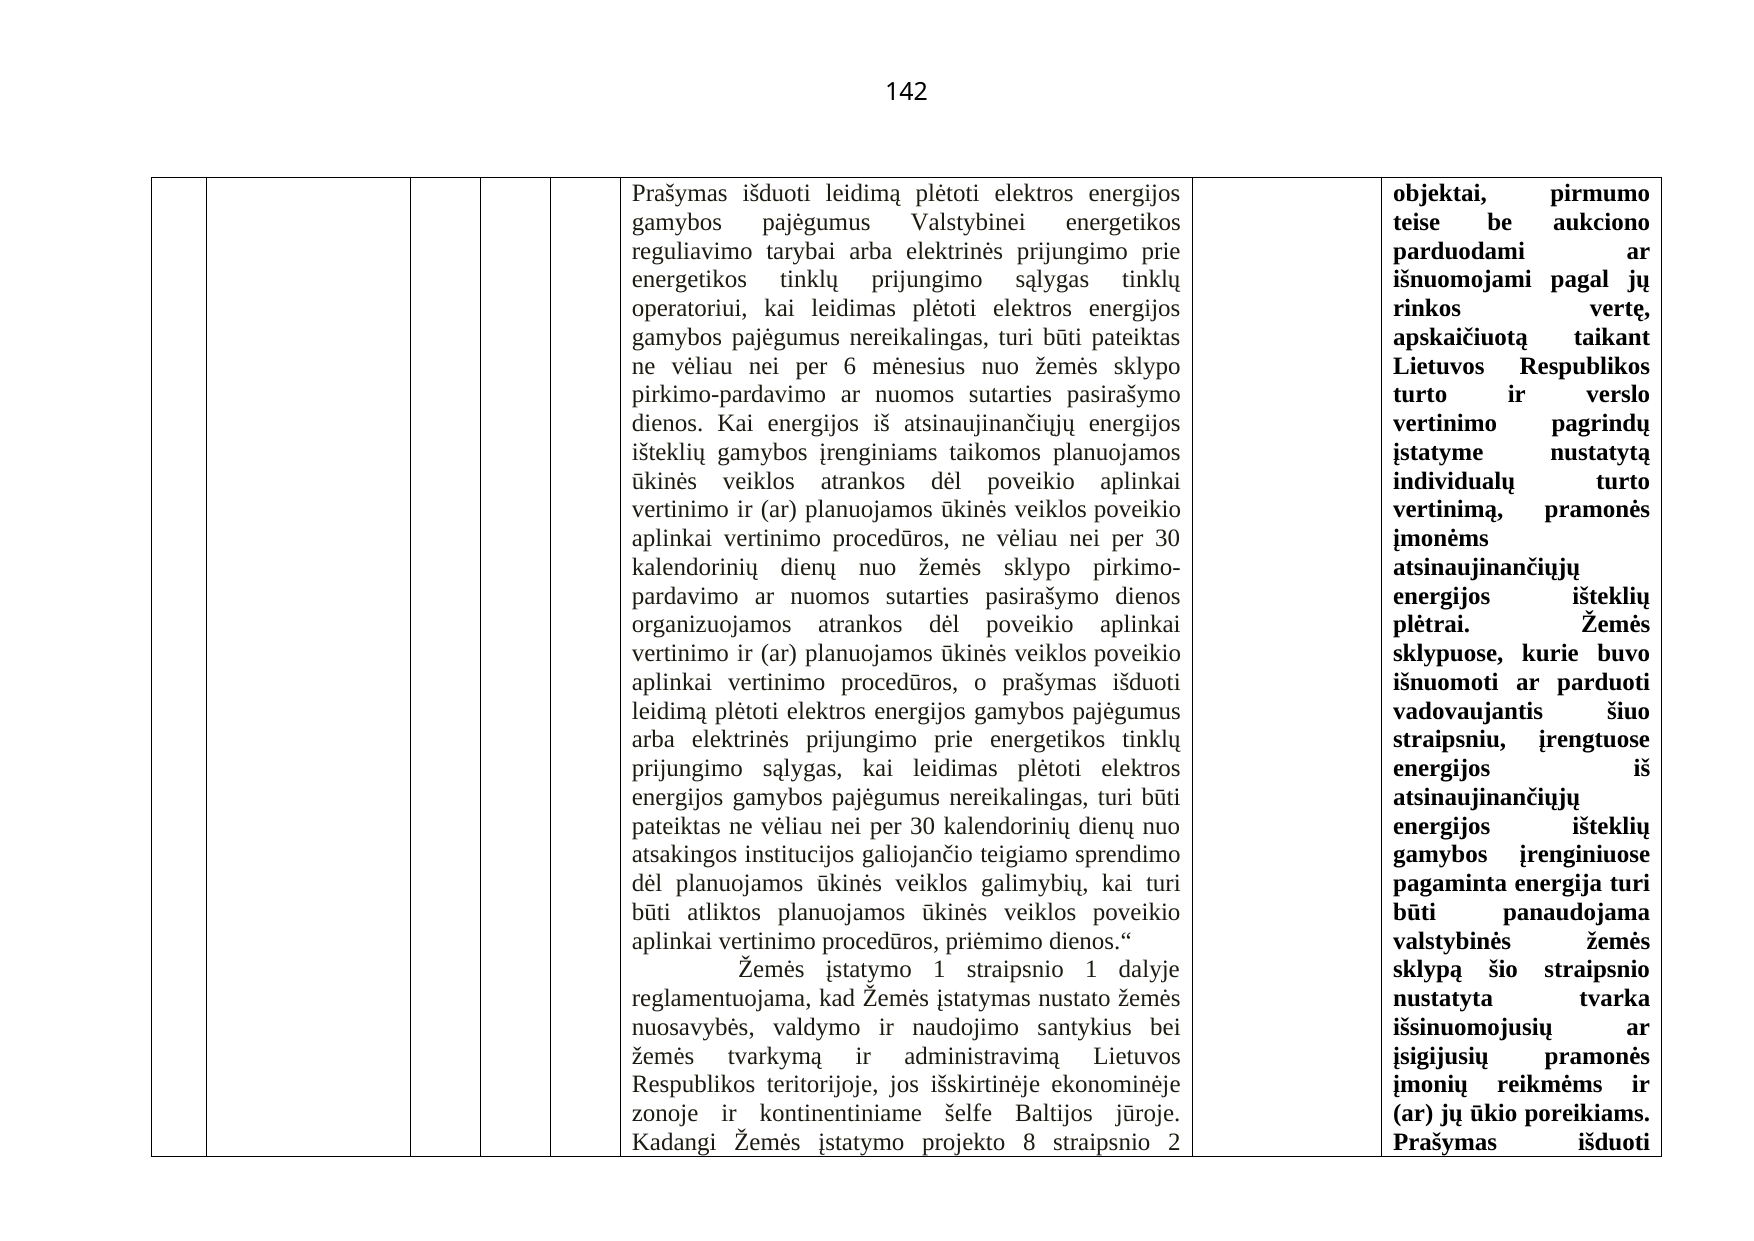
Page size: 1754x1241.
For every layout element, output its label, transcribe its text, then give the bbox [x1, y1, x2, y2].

table_cell [1193, 178, 1381, 1156]
table_cell [152, 178, 206, 1156]
table_cell objektai, pirmumo teise be aukciono parduodami ar išnuomojami pagal jų rinkos vertę, apskaičiuotą taikant Lietuvos Respublikos turto ir verslo vertinimo pagrindų įstatyme nustatytą individualų turto vertinimą, pramonės įmonėms atsinaujinančiųjų energijos išteklių plėtrai. Žemės sklypuose, kurie buvo išnuomoti ar parduoti vadovaujantis šiuo straipsniu, įrengtuose energijos iš atsinaujinančiųjų energijos išteklių gamybos įrenginiuose pagaminta energija turi būti panaudojama valstybinės žemės sklypą šio straipsnio nustatyta tvarka išsinuomojusių ar įsigijusių pramonės įmonių reikmėms ir (ar) jų ūkio poreikiams. Prašymas išduoti [1382, 178, 1661, 1156]
table_cell [551, 178, 620, 1156]
table_cell [411, 178, 480, 1156]
table_cell [481, 178, 550, 1156]
table_cell Prašymas išduoti leidimą plėtoti elektros energijos gamybos pajėgumus Valstybinei energetikos reguliavimo tarybai arba elektrinės prijungimo prie energetikos tinklų prijungimo sąlygas tinklų operatoriui, kai leidimas plėtoti elektros energijos gamybos pajėgumus nereikalingas, turi būti pateiktas ne vėliau nei per 6 mėnesius nuo žemės sklypo pirkimo-pardavimo ar nuomos sutarties pasirašymo dienos. Kai energijos iš atsinaujinančiųjų energijos išteklių gamybos įrenginiams taikomos planuojamos ūkinės veiklos atrankos dėl poveikio aplinkai vertinimo ir (ar) planuojamos ūkinės veiklos poveikio aplinkai vertinimo procedūros, ne vėliau nei per 30 kalendorinių dienų nuo žemės sklypo pirkimo-pardavimo ar nuomos sutarties pasirašymo dienos organizuojamos atrankos dėl poveikio aplinkai vertinimo ir (ar) planuojamos ūkinės veiklos poveikio aplinkai vertinimo procedūros, o prašymas išduoti leidimą plėtoti elektros energijos gamybos pajėgumus arba elektrinės prijungimo prie energetikos tinklų prijungimo sąlygas, kai leidimas plėtoti elektros energijos gamybos pajėgumus nereikalingas, turi būti pateiktas ne vėliau nei per 30 kalendorinių dienų nuo atsakingos institucijos galiojančio teigiamo sprendimo dėl planuojamos ūkinės veiklos galimybių, kai turi būti atliktos planuojamos ūkinės veiklos poveikio aplinkai vertinimo procedūros, priėmimo dienos.“ Žemės įstatymo 1 straipsnio 1 dalyje reglamentuojama, kad Žemės įstatymas nustato žemės nuosavybės, valdymo ir naudojimo santykius bei žemės tvarkymą ir administravimą Lietuvos Respublikos teritorijoje, jos išskirtinėje ekonominėje zonoje ir kontinentiniame šelfe Baltijos jūroje. Kadangi Žemės įstatymo projekto 8 straipsnio 2 [621, 178, 1192, 1156]
table_cell [207, 178, 410, 1156]
